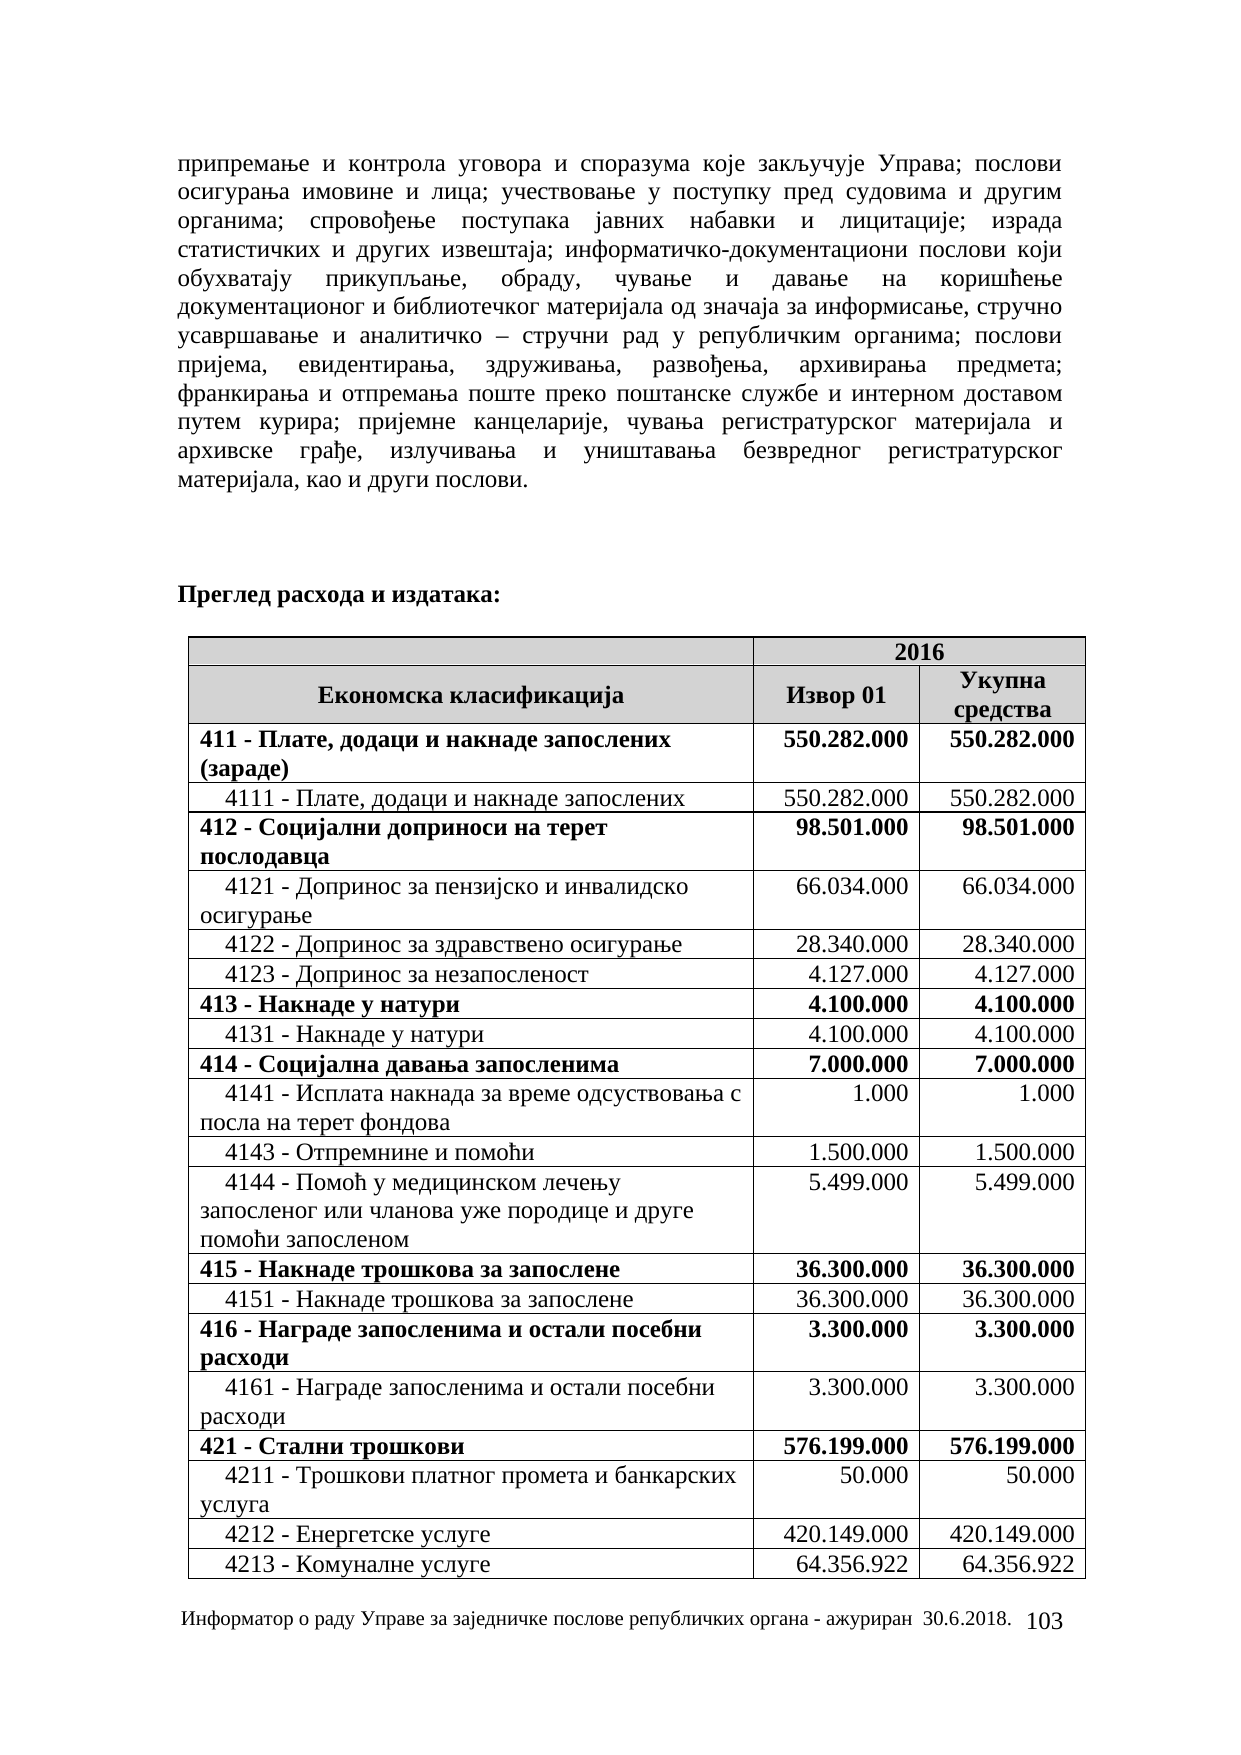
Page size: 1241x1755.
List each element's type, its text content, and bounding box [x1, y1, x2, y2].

table_cell 3.300.000 [920, 1314, 1085, 1371]
table_cell 550.282.000 [920, 783, 1085, 811]
table_cell 414 - Социјална давања запосленима [189, 1049, 753, 1077]
table_cell 4.127.000 [920, 959, 1085, 988]
table_cell 420.149.000 [754, 1519, 919, 1548]
table_cell 7.000.000 [920, 1049, 1085, 1077]
table_cell 550.282.000 [754, 724, 919, 782]
table_cell 7.000.000 [754, 1049, 919, 1077]
table_cell 5.499.000 [920, 1167, 1085, 1253]
table_cell 66.034.000 [920, 871, 1085, 928]
table_cell Економска класификација [189, 666, 753, 723]
table_cell 36.300.000 [754, 1284, 919, 1313]
table_cell 4213 - Комуналне услуге [189, 1549, 753, 1578]
table_cell 412 - Социјални доприноси на терет послодавца [189, 813, 753, 870]
table_cell Извор 01 [754, 666, 919, 723]
table_cell 413 - Накнаде у натури [189, 989, 753, 1018]
table_cell 420.149.000 [920, 1519, 1085, 1548]
table_cell 550.282.000 [754, 783, 919, 811]
table_cell 50.000 [754, 1461, 919, 1518]
table_cell 4123 - Допринос за незапосленост [189, 959, 753, 988]
table_cell 4212 - Енергетске услуге [189, 1519, 753, 1548]
table_cell 4121 - Допринос за пензијско и инвалидско осигурање [189, 871, 753, 928]
table_cell 4161 - Награде запосленима и остали посебни расходи [189, 1372, 753, 1430]
table_cell 4144 - Помоћ у медицинском лечењу запосленог или чланова уже породице и друге помоћи запосленом [189, 1167, 753, 1253]
table_cell 4.100.000 [920, 1019, 1085, 1048]
table_header 2016 [754, 638, 1085, 664]
table_cell 4.100.000 [754, 1019, 919, 1048]
table_cell Укупна средства [920, 666, 1085, 723]
table_cell 28.340.000 [920, 930, 1085, 958]
table_cell 36.300.000 [754, 1254, 919, 1283]
table_cell 50.000 [920, 1461, 1085, 1518]
table_cell 64.356.922 [754, 1549, 919, 1578]
table_cell 4141 - Исплата накнада за време одсуствовања с посла на терет фондова [189, 1079, 753, 1136]
table_cell 4111 - Плате, додаци и накнаде запослених [189, 783, 753, 811]
table_cell 1.500.000 [920, 1137, 1085, 1166]
table_header [189, 638, 753, 664]
table_cell 98.501.000 [754, 813, 919, 870]
table_cell 416 - Награде запосленима и остали посебни расходи [189, 1314, 753, 1371]
table_cell 550.282.000 [920, 724, 1085, 782]
table_cell 4151 - Накнаде трошкова за запослене [189, 1284, 753, 1313]
table_cell 1.500.000 [754, 1137, 919, 1166]
table_cell 3.300.000 [920, 1372, 1085, 1430]
table_cell 5.499.000 [754, 1167, 919, 1253]
table_cell 4143 - Отпремнине и помоћи [189, 1137, 753, 1166]
text припремање и контрола уговора и споразума које закључује Управа; послови осигурања имовине и лица; учествовање у поступку пред судовима и другим органима; спровођење поступака јавних набавки и лицитације; израда статистичких и других извештаја; информатичко-документациони послови који обухватају прикупљање, обраду, чување и давање на коришћење документационог и библиотечког материјала од значаја за информисање, стручно усавршавање и аналитичко – стручни рад у републичким органима; послови пријема, евидентирања, здруживања, развођења, архивирања предмета; франкирања и отпремања поште преко поштанске службе и интерном доставом путем курира; пријемне канцеларије, чувања регистратурског материјала и архивске грађе, излучивања и уништавања безвредног регистратурског материјала, као и други послови. [177, 148, 1063, 493]
table_cell 415 - Накнаде трошкова за запослене [189, 1254, 753, 1283]
table_cell 1.000 [754, 1079, 919, 1136]
table_cell 1.000 [920, 1079, 1085, 1136]
text Преглед расхода и издатака: [177, 579, 1063, 608]
table_cell 4211 - Трошкови платног промета и банкарских услуга [189, 1461, 753, 1518]
table_cell 3.300.000 [754, 1372, 919, 1430]
table_cell 3.300.000 [754, 1314, 919, 1371]
table_cell 576.199.000 [754, 1431, 919, 1459]
table_cell 98.501.000 [920, 813, 1085, 870]
table_cell 411 - Плате, додаци и накнаде запослених (зараде) [189, 724, 753, 782]
table_cell 4.127.000 [754, 959, 919, 988]
table_cell 36.300.000 [920, 1284, 1085, 1313]
table_cell 4122 - Допринос за здравствено осигурање [189, 930, 753, 958]
table_cell 36.300.000 [920, 1254, 1085, 1283]
table_cell 66.034.000 [754, 871, 919, 928]
table_cell 28.340.000 [754, 930, 919, 958]
table_cell 4.100.000 [754, 989, 919, 1018]
table_cell 4.100.000 [920, 989, 1085, 1018]
table_cell 421 - Стални трошкови [189, 1431, 753, 1459]
table_cell 576.199.000 [920, 1431, 1085, 1459]
table_cell 4131 - Накнаде у натури [189, 1019, 753, 1048]
table_cell 64.356.922 [920, 1549, 1085, 1578]
